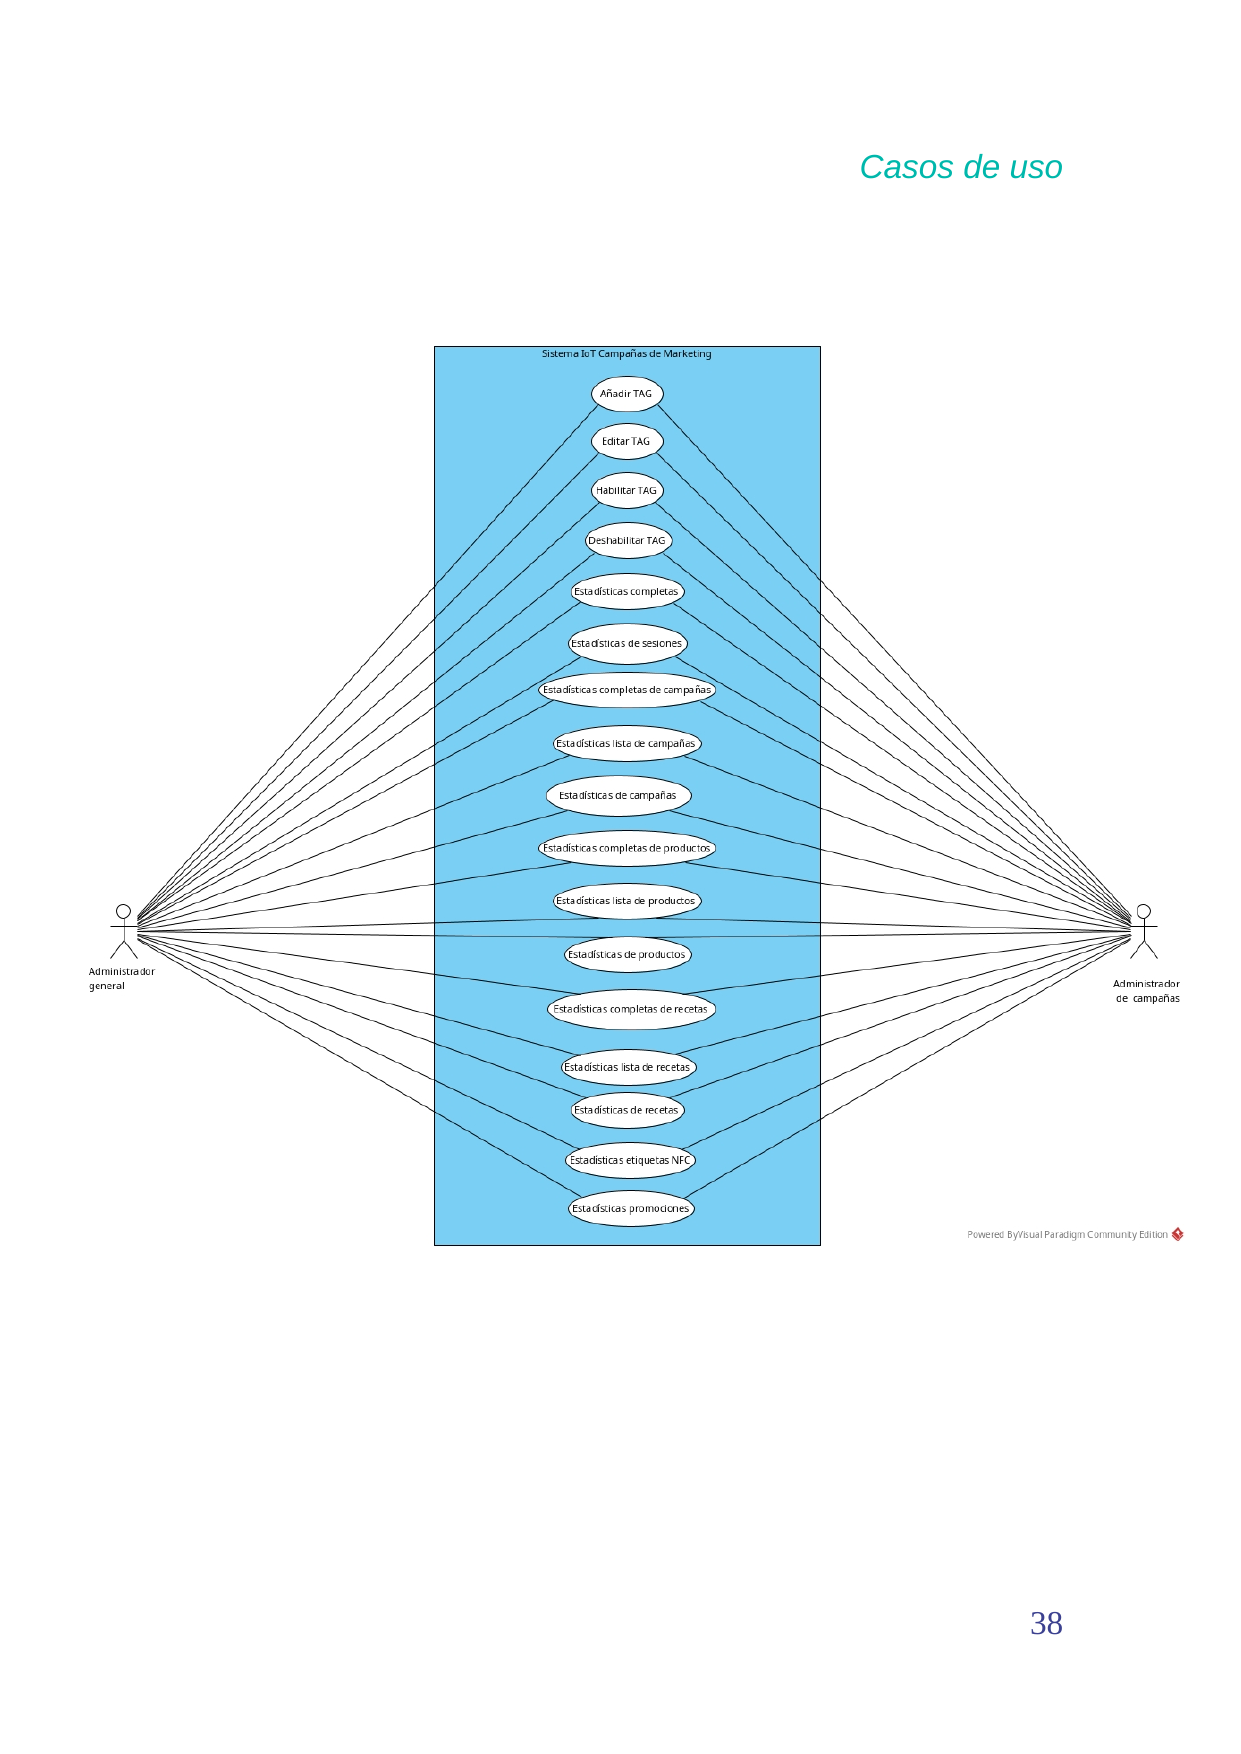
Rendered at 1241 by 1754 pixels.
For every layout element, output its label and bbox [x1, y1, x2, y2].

picture [82, 344, 1188, 1249]
